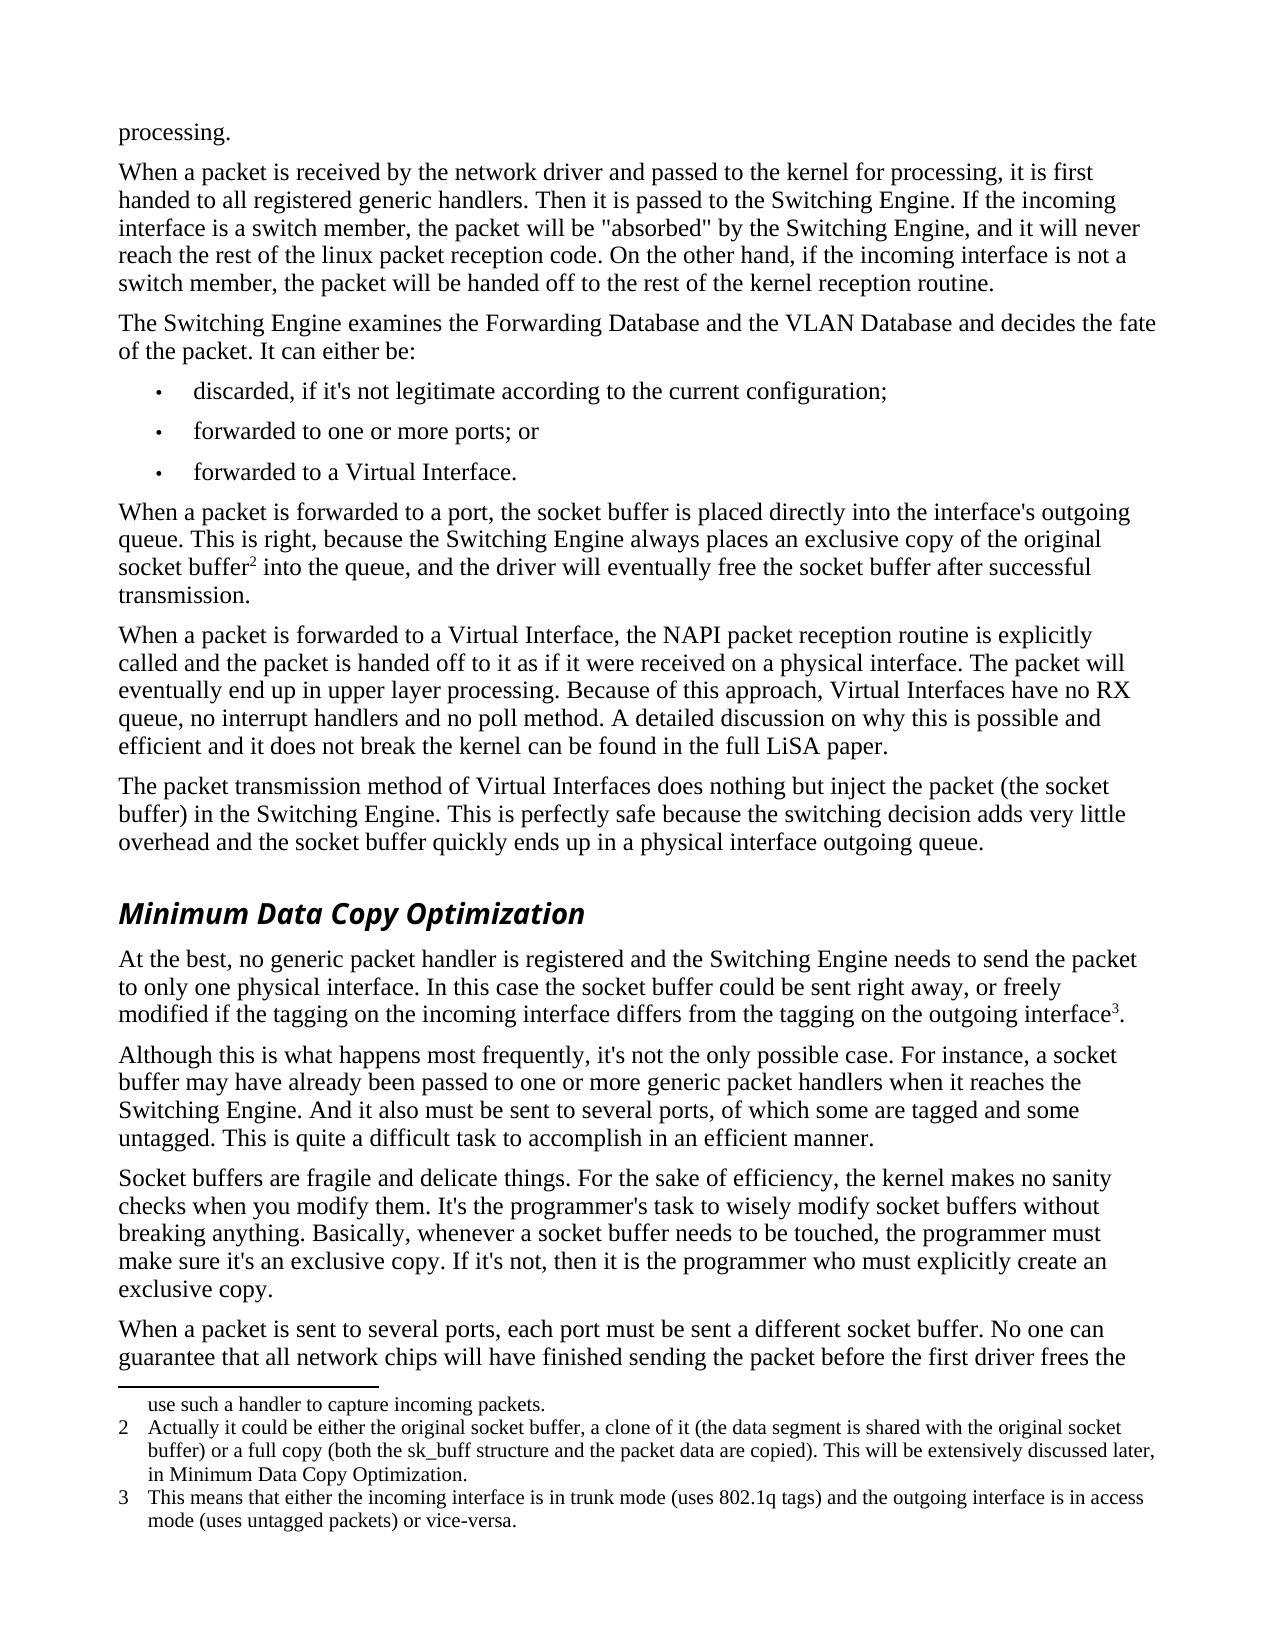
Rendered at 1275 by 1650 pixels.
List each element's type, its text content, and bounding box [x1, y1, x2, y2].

text Actually it could be either the original socket buffer, a clone of it (the data segment is shared with the original socket buffer) or a full copy (both the sk_buff structure and the packet data are copied). This will be extensively discussed later, in Minimum Data Copy Optimization. [118, 1416, 1157, 1486]
list discarded, if it's not legitimate according to the current configuration; [156, 377, 1157, 405]
list forwarded to one or more ports; or [156, 417, 1157, 445]
text The Switching Engine examines the Forwarding Database and the VLAN Database and decides the fate of the packet. It can either be: [118, 309, 1157, 365]
text At the best, no generic packet handler is registered and the Switching Engine needs to send the packet to only one physical interface. In this case the socket buffer could be sent right away, or freely modified if the tagging on the incoming interface differs from the tagging on the outgoing interface. [118, 945, 1157, 1028]
text When a packet is received by the network driver and passed to the kernel for processing, it is first handed to all registered generic handlers. Then it is passed to the Switching Engine. If the incoming interface is a switch member, the packet will be "absorbed" by the Switching Engine, and it will never reach the rest of the linux packet reception code. On the other hand, if the incoming interface is not a switch member, the packet will be handed off to the rest of the kernel reception routine. [118, 158, 1157, 297]
text When a packet is forwarded to a port, the socket buffer is placed directly into the interface's outgoing queue. This is right, because the Switching Engine always places an exclusive copy of the original socket buffer into the queue, and the driver will eventually free the socket buffer after successful transmission. [118, 498, 1157, 609]
text The packet transmission method of Virtual Interfaces does nothing but inject the packet (the socket buffer) in the Switching Engine. This is perfectly safe because the switching decision adds very little overhead and the socket buffer quickly ends up in a physical interface outgoing queue. [118, 772, 1157, 855]
text processing. [118, 118, 1157, 146]
text This means that either the incoming interface is in trunk mode (uses 802.1q tags) and the outgoing interface is in access mode (uses untagged packets) or vice‑versa. [118, 1486, 1157, 1532]
text Socket buffers are fragile and delicate things. For the sake of efficiency, the kernel makes no sanity checks when you modify them. It's the programmer's task to wisely modify socket buffers without breaking anything. Basically, whenever a socket buffer needs to be touched, the programmer must make sure it's an exclusive copy. If it's not, then it is the programmer who must explicitly create an exclusive copy. [118, 1164, 1157, 1303]
text use such a handler to capture incoming packets. [118, 1393, 1157, 1416]
text When a packet is forwarded to a Virtual Interface, the NAPI packet reception routine is explicitly called and the packet is handed off to it as if it were received on a physical interface. The packet will eventually end up in upper layer processing. Because of this approach, Virtual Interfaces have no RX queue, no interrupt handlers and no poll method. A detailed discussion on why this is possible and efficient and it does not break the kernel can be found in the full LiSA paper. [118, 621, 1157, 760]
text When a packet is sent to several ports, each port must be sent a different socket buffer. No one can guarantee that all network chips will have finished sending the packet before the first driver frees the [118, 1315, 1157, 1371]
list forwarded to a Virtual Interface. [156, 458, 1157, 485]
text Although this is what happens most frequently, it's not the only possible case. For instance, a socket buffer may have already been passed to one or more generic packet handlers when it reaches the Switching Engine. And it also must be sent to several ports, of which some are tagged and some untagged. This is quite a difficult task to accomplish in an efficient manner. [118, 1041, 1157, 1152]
subtitle Minimum Data Copy Optimization [118, 893, 1157, 933]
